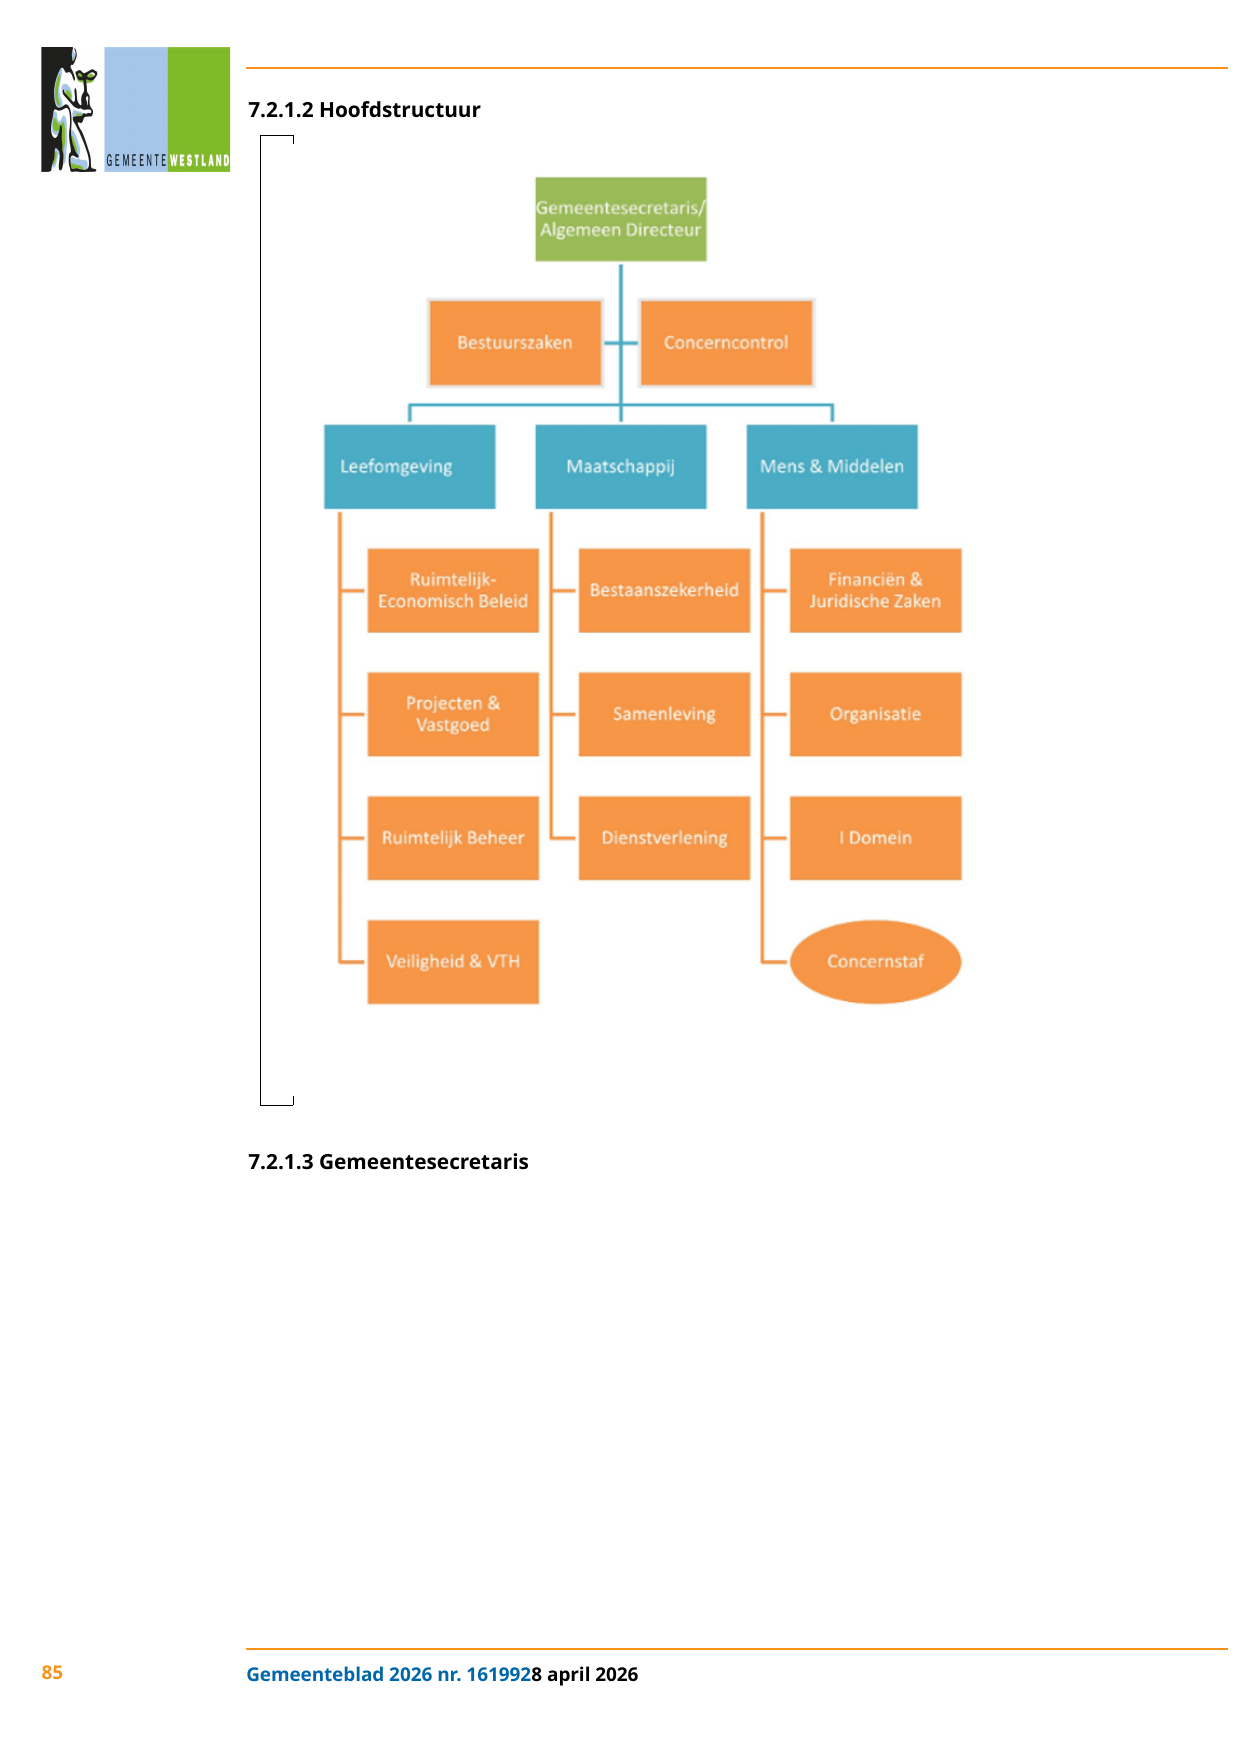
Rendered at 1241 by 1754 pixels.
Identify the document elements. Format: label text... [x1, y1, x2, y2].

picture [268, 144, 1037, 1096]
text 7.2.1.2 Hoofdstructuur [248, 95, 1152, 123]
picture [41, 47, 231, 172]
text 7.2.1.3 Gemeentesecretaris [248, 1147, 1152, 1176]
